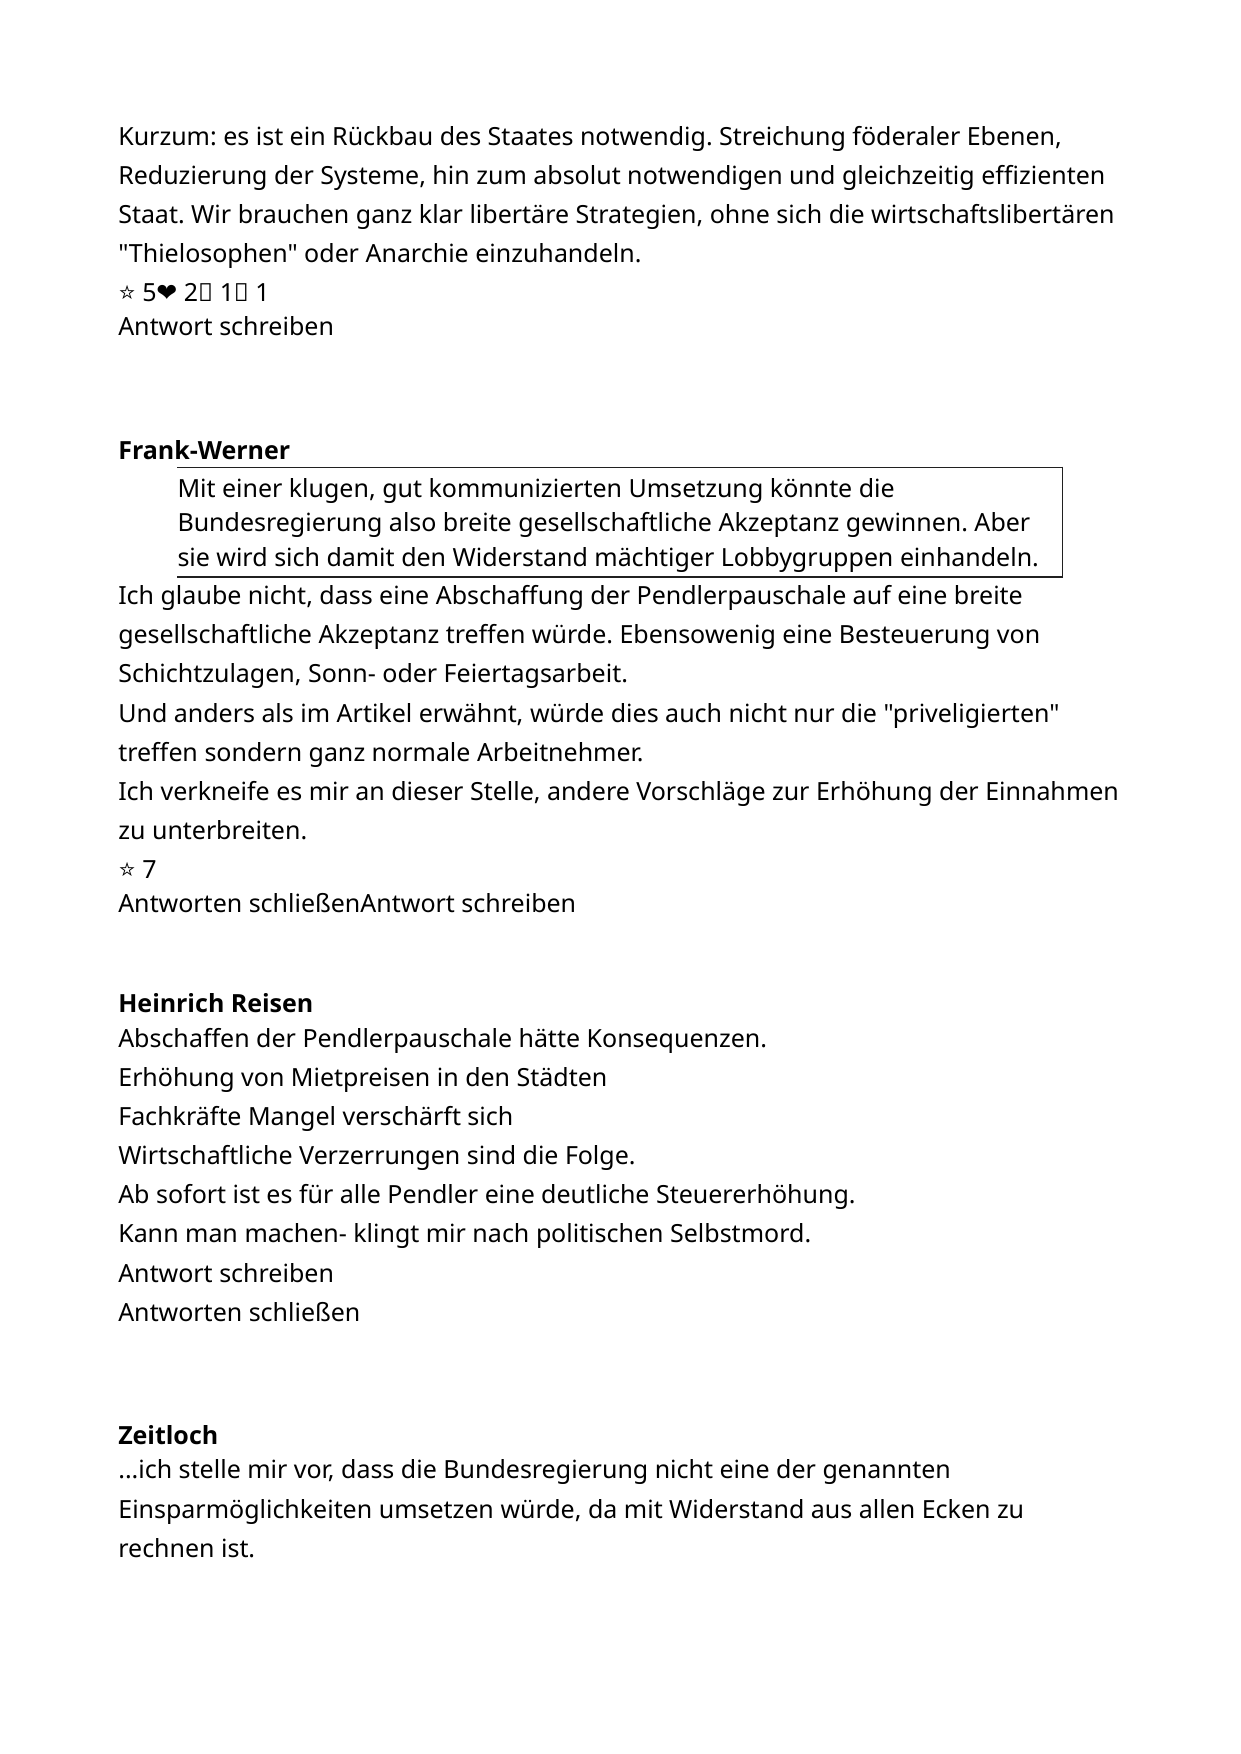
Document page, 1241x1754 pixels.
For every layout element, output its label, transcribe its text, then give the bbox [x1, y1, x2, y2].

subtitle Frank-Werner [118, 432, 1122, 467]
text ⭐️ 5❤️ 2🙁 1🤨 1 [118, 275, 1122, 309]
subtitle Heinrich Reisen [118, 986, 1122, 1020]
text Und anders als im Artikel erwähnt, würde dies auch nicht nur die "priveligierten" treffen sondern ganz normale Arbeitnehmer. [118, 695, 1122, 768]
text Kann man machen- klingt mir nach politischen Selbstmord. [118, 1216, 1122, 1250]
subtitle Zeitloch [118, 1418, 1122, 1452]
text Ich verkneife es mir an dieser Stelle, andere Vorschläge zur Erhöhung der Einnahmen zu unterbreiten. [118, 773, 1122, 847]
text Kurzum: es ist ein Rückbau des Staates notwendig. Streichung föderaler Ebenen, Reduzierung der Systeme, hin zum absolut notwendigen und gleichzeitig effizienten Staat. Wir brauchen ganz klar libertäre Strategien, ohne sich die wirtschaftslibertären "Thielosophen" oder Anarchie einzuhandeln. [118, 118, 1122, 270]
text Wirtschaftliche Verzerrungen sind die Folge. [118, 1138, 1122, 1172]
text Erhöhung von Mietpreisen in den Städten [118, 1059, 1122, 1093]
text Mit einer klugen, gut kommunizierten Umsetzung könnte die Bundesregierung also breite gesellschaftliche Akzeptanz gewinnen. Aber sie wird sich damit den Widerstand mächtiger Lobbygruppen einhandeln. [177, 468, 1062, 576]
text Antworten schließen [118, 1294, 1122, 1328]
text ⭐️ 7 [118, 852, 1122, 886]
text Antworten schließenAntwort schreiben [118, 886, 1122, 920]
text ...ich stelle mir vor, dass die Bundesregierung nicht eine der genannten Einsparmöglichkeiten umsetzen würde, da mit Widerstand aus allen Ecken zu rechnen ist. [118, 1452, 1122, 1564]
text Ab sofort ist es für alle Pendler eine deutliche Steuererhöhung. [118, 1177, 1122, 1211]
text Abschaffen der Pendlerpauschale hätte Konsequenzen. [118, 1020, 1122, 1054]
text Antwort schreiben [118, 309, 1122, 343]
text Ich glaube nicht, dass eine Abschaffung der Pendlerpauschale auf eine breite gesellschaftliche Akzeptanz treffen würde. Ebensowenig eine Besteuerung von Schichtzulagen, Sonn- oder Feiertagsarbeit. [118, 578, 1122, 690]
text Antwort schreiben [118, 1255, 1122, 1289]
text Fachkräfte Mangel verschärft sich [118, 1098, 1122, 1133]
